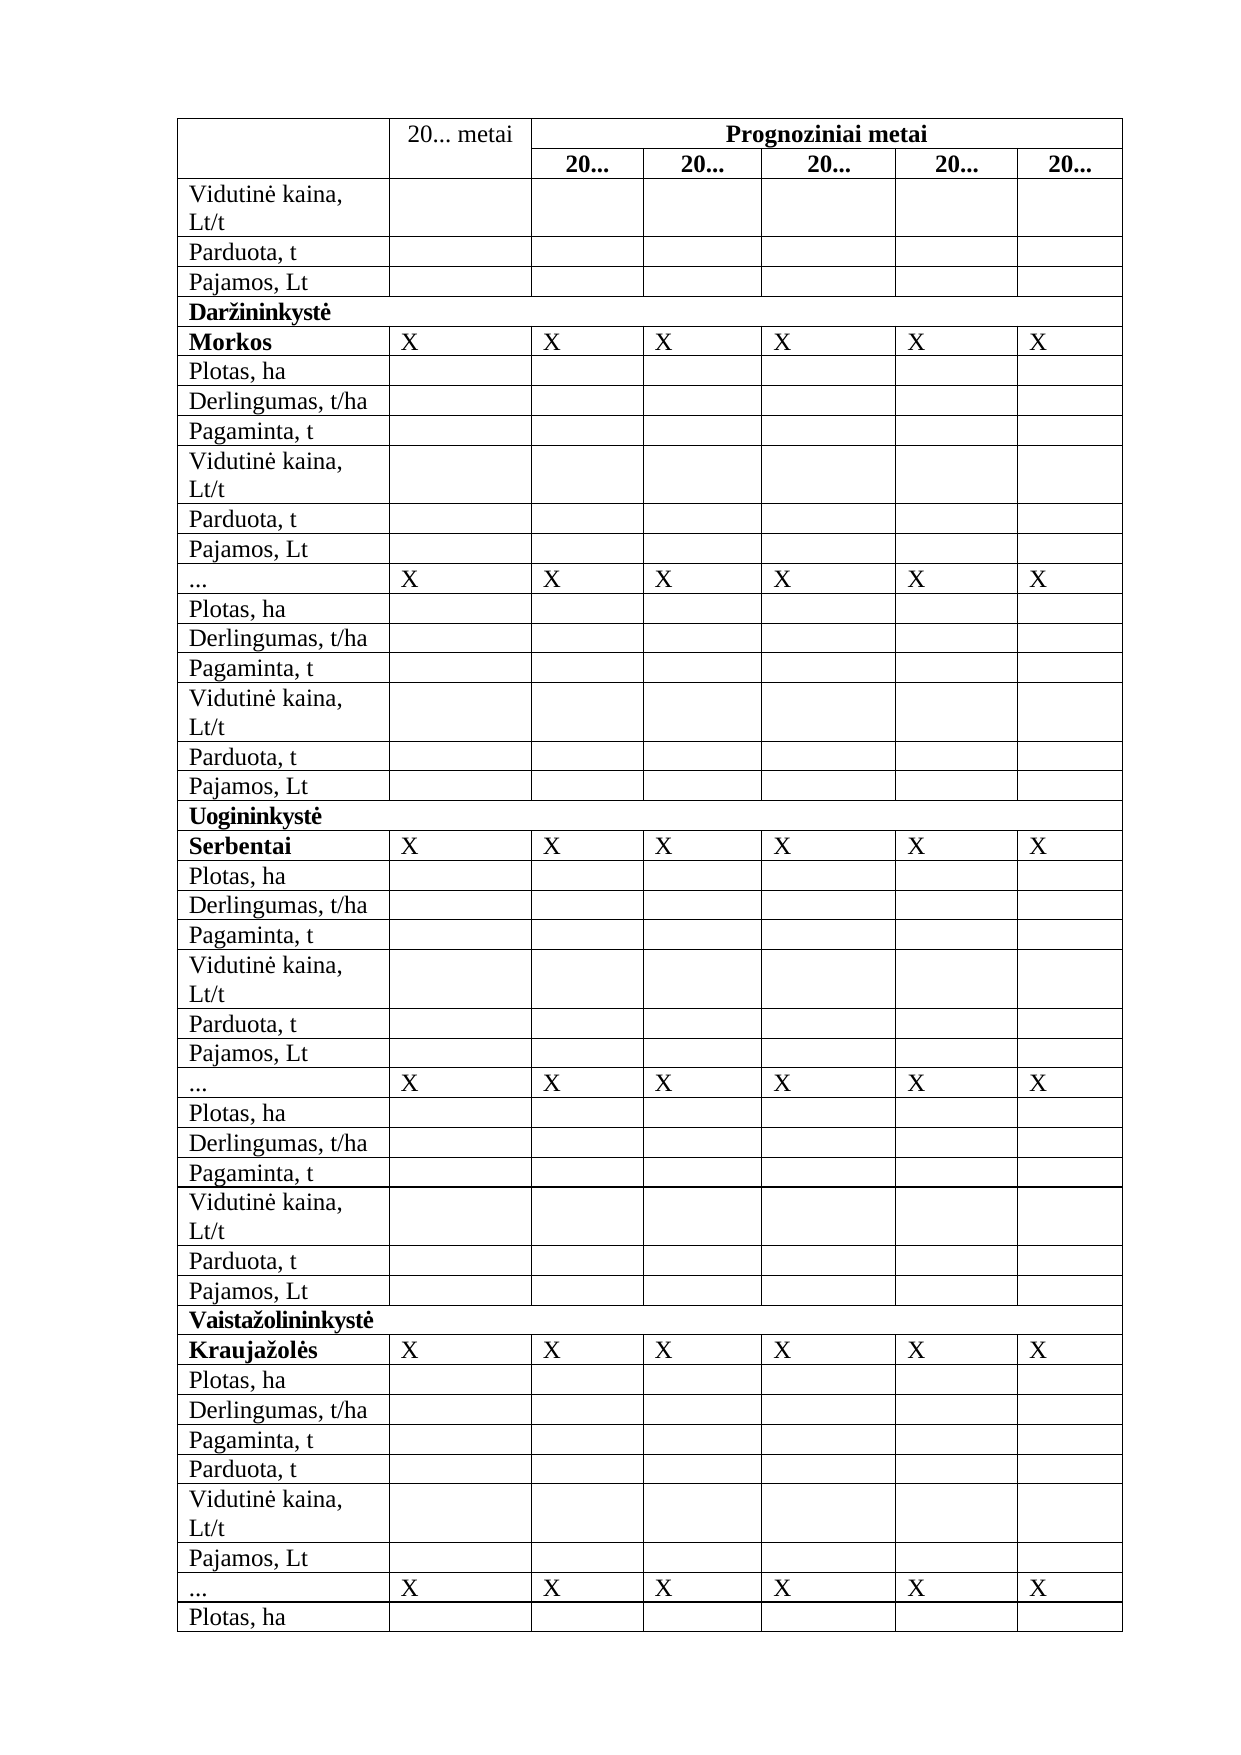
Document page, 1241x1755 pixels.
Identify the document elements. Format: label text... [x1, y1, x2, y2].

table_cell [1018, 653, 1122, 682]
table_cell [762, 179, 895, 236]
table_cell [532, 356, 643, 385]
table_cell Derlingumas, t/ha [178, 386, 389, 415]
table_cell [644, 742, 761, 770]
table_cell X [390, 1573, 531, 1601]
table_cell Parduota, t [178, 504, 389, 533]
table_cell X [1018, 327, 1122, 355]
table_cell [390, 416, 531, 445]
table_cell [532, 1455, 643, 1483]
table_cell [390, 683, 531, 741]
table_cell X [896, 564, 1017, 593]
table_cell [644, 386, 761, 415]
table_cell [390, 356, 531, 385]
table_cell [1018, 1484, 1122, 1542]
table_cell [644, 1455, 761, 1483]
table_cell [762, 1128, 895, 1157]
table_cell Kraujažolės [178, 1335, 389, 1364]
table_cell [390, 1603, 531, 1631]
table_cell [762, 1039, 895, 1067]
table_cell [762, 1455, 895, 1483]
table_cell [762, 1395, 895, 1424]
table_cell [896, 1009, 1017, 1037]
table_cell [390, 1098, 531, 1127]
table_cell [390, 267, 531, 296]
table_cell [390, 624, 531, 652]
table_cell [762, 534, 895, 563]
table_cell Pajamos, Lt [178, 534, 389, 563]
table_cell X [762, 1068, 895, 1097]
table_cell [644, 237, 761, 266]
table_cell [1018, 1603, 1122, 1631]
table_cell X [762, 1335, 895, 1364]
table_cell Parduota, t [178, 1009, 389, 1037]
table_cell [896, 356, 1017, 385]
table_cell [532, 920, 643, 949]
table_cell [896, 1188, 1017, 1245]
table_cell [896, 416, 1017, 445]
table_cell [644, 534, 761, 563]
table_cell [762, 356, 895, 385]
table_cell Parduota, t [178, 742, 389, 770]
table_cell [896, 861, 1017, 889]
table_cell [1018, 1276, 1122, 1304]
table_cell [390, 950, 531, 1008]
table_cell [762, 1306, 896, 1334]
table_cell [531, 1306, 643, 1334]
table_cell [390, 237, 531, 266]
table_cell [1018, 1128, 1122, 1157]
table_cell [532, 534, 643, 563]
table_cell [531, 297, 643, 326]
table_cell [644, 179, 761, 236]
table_cell [1018, 1306, 1122, 1334]
table_cell [644, 1128, 761, 1157]
table_cell Plotas, ha [178, 1365, 389, 1394]
table_cell [762, 891, 895, 919]
table_cell X [762, 564, 895, 593]
table_cell X [762, 1573, 895, 1601]
table_cell [390, 1484, 531, 1542]
table_cell X [644, 327, 761, 355]
table_cell Plotas, ha [178, 861, 389, 889]
table_cell [762, 801, 896, 830]
table_cell [762, 1246, 895, 1275]
table_cell [1018, 683, 1122, 741]
table_cell [896, 1484, 1017, 1542]
table_cell [390, 891, 531, 919]
table_cell [532, 624, 643, 652]
table_cell [896, 891, 1017, 919]
table_cell X [532, 327, 643, 355]
table_cell [532, 1128, 643, 1157]
table_cell [762, 1543, 895, 1572]
table_cell [762, 1365, 895, 1394]
table_cell [390, 1009, 531, 1037]
table_cell [390, 1128, 531, 1157]
table_cell Pajamos, Lt [178, 771, 389, 800]
table_cell [390, 1188, 531, 1245]
table_cell Vidutinė kaina, Lt/t [178, 950, 389, 1008]
table_cell X [390, 327, 531, 355]
table_cell Daržininkystė [178, 297, 389, 326]
table_cell X [1018, 1335, 1122, 1364]
table_cell [644, 683, 761, 741]
table_cell X [1018, 564, 1122, 593]
table_cell [643, 801, 762, 830]
table_cell [1018, 771, 1122, 800]
table_cell [896, 1455, 1017, 1483]
table_cell [1018, 416, 1122, 445]
table_cell Pagaminta, t [178, 653, 389, 682]
table_cell [390, 1158, 531, 1186]
table_cell Pajamos, Lt [178, 267, 389, 296]
table_cell Pagaminta, t [178, 1158, 389, 1186]
table_cell [389, 801, 531, 830]
table_cell [532, 950, 643, 1008]
table_cell Morkos [178, 327, 389, 355]
table_cell [390, 1039, 531, 1067]
table_cell [1018, 267, 1122, 296]
table_cell [532, 1603, 643, 1631]
table_cell [1018, 1009, 1122, 1037]
table_cell [1018, 179, 1122, 236]
table_cell [762, 742, 895, 770]
table_cell [644, 416, 761, 445]
table_cell [1018, 950, 1122, 1008]
table_cell [390, 1246, 531, 1275]
table_cell [762, 1158, 895, 1186]
table_cell [762, 416, 895, 445]
table_cell Parduota, t [178, 1455, 389, 1483]
table_cell [644, 1009, 761, 1037]
table_cell X [390, 1335, 531, 1364]
table_cell [896, 534, 1017, 563]
table_cell [762, 950, 895, 1008]
table_cell [896, 1098, 1017, 1127]
table_cell X [896, 327, 1017, 355]
table_cell [762, 861, 895, 889]
table_cell [389, 1306, 531, 1334]
table_cell [1018, 1188, 1122, 1245]
table_cell Parduota, t [178, 1246, 389, 1275]
table_cell 20... [1018, 149, 1122, 178]
table_cell 20... [896, 149, 1017, 178]
table_cell X [644, 564, 761, 593]
table_cell Plotas, ha [178, 1098, 389, 1127]
table_cell [390, 1543, 531, 1572]
table_cell [762, 653, 895, 682]
table_cell X [1018, 1068, 1122, 1097]
table_cell [532, 179, 643, 236]
table_header 20... metai [390, 119, 531, 178]
table_cell Vidutinė kaina, Lt/t [178, 1188, 389, 1245]
table_cell Uogininkystė [178, 801, 389, 830]
table_cell [896, 1425, 1017, 1453]
table_cell X [390, 1068, 531, 1097]
table_cell [644, 504, 761, 533]
table_cell [644, 1158, 761, 1186]
table_cell [896, 771, 1017, 800]
table_cell [1018, 1158, 1122, 1186]
table_cell [532, 1276, 643, 1304]
table_cell ... [178, 564, 389, 593]
table_cell [390, 920, 531, 949]
table_cell [1018, 1425, 1122, 1453]
table_cell X [390, 831, 531, 860]
table_cell [1018, 891, 1122, 919]
table_cell [896, 920, 1017, 949]
table_cell [1018, 534, 1122, 563]
table_cell [532, 1484, 643, 1542]
table_cell [1018, 801, 1122, 830]
table_cell X [1018, 831, 1122, 860]
table_cell [644, 1425, 761, 1453]
table_cell [532, 1098, 643, 1127]
table_cell [532, 742, 643, 770]
table_cell [1018, 446, 1122, 503]
table_cell [390, 653, 531, 682]
table_cell ... [178, 1068, 389, 1097]
table_cell [532, 653, 643, 682]
table_cell [762, 920, 895, 949]
table_cell [532, 771, 643, 800]
table_cell X [644, 1068, 761, 1097]
table_cell [762, 267, 895, 296]
table_cell Pajamos, Lt [178, 1039, 389, 1067]
table_cell [644, 267, 761, 296]
table_cell [390, 742, 531, 770]
table_cell [896, 1158, 1017, 1186]
table_cell [644, 1365, 761, 1394]
table_cell [896, 594, 1017, 622]
table_cell [390, 446, 531, 503]
table_cell [644, 356, 761, 385]
table_cell Serbentai [178, 831, 389, 860]
table_cell [762, 237, 895, 266]
table_cell [644, 1039, 761, 1067]
table_cell Vidutinė kaina, Lt/t [178, 446, 389, 503]
table_cell Pajamos, Lt [178, 1543, 389, 1572]
table_cell [1018, 386, 1122, 415]
table_cell X [532, 1335, 643, 1364]
table_cell [896, 267, 1017, 296]
table_cell X [644, 831, 761, 860]
table_cell [762, 624, 895, 652]
table_cell [896, 446, 1017, 503]
table_cell [762, 771, 895, 800]
table_cell [644, 771, 761, 800]
table_cell X [644, 1335, 761, 1364]
table_cell [1018, 742, 1122, 770]
table_cell [762, 297, 896, 326]
table_cell [762, 504, 895, 533]
table_cell [896, 1276, 1017, 1304]
table_cell Derlingumas, t/ha [178, 891, 389, 919]
table_cell Vaistažolininkystė [178, 1306, 389, 1334]
table_cell Derlingumas, t/ha [178, 1395, 389, 1424]
table_cell [1018, 594, 1122, 622]
table_cell [896, 1395, 1017, 1424]
table_cell 20... [644, 149, 761, 178]
table_cell [644, 950, 761, 1008]
table_cell [390, 1455, 531, 1483]
table_cell X [390, 564, 531, 593]
table_cell [762, 1098, 895, 1127]
table_cell [390, 861, 531, 889]
table_header Prognoziniai metai [532, 119, 1122, 148]
table_cell [532, 1188, 643, 1245]
table_cell X [896, 1573, 1017, 1601]
table_cell ... [178, 1573, 389, 1601]
table_cell [390, 594, 531, 622]
table_cell [762, 683, 895, 741]
table_cell [390, 504, 531, 533]
table_cell [896, 1603, 1017, 1631]
table_cell [644, 1395, 761, 1424]
table_cell [532, 504, 643, 533]
table_cell X [896, 831, 1017, 860]
table_cell [643, 297, 762, 326]
table_cell X [762, 831, 895, 860]
table_cell Plotas, ha [178, 1603, 389, 1631]
table_cell Pagaminta, t [178, 920, 389, 949]
table_cell [1018, 1365, 1122, 1394]
table_cell [762, 594, 895, 622]
table_cell [532, 1395, 643, 1424]
table_cell [896, 1365, 1017, 1394]
table_cell [532, 1009, 643, 1037]
table_cell [532, 1543, 643, 1572]
table_cell [1018, 1455, 1122, 1483]
table_cell Vidutinė kaina, Lt/t [178, 179, 389, 236]
table_cell [532, 594, 643, 622]
table_cell [762, 446, 895, 503]
table_cell X [1018, 1573, 1122, 1601]
table_cell Plotas, ha [178, 356, 389, 385]
table_cell 20... [532, 149, 643, 178]
table_cell X [532, 1068, 643, 1097]
table_cell Vidutinė kaina, Lt/t [178, 683, 389, 741]
table_cell X [896, 1068, 1017, 1097]
table_cell Derlingumas, t/ha [178, 1128, 389, 1157]
table_cell [1018, 1543, 1122, 1572]
table_cell [532, 416, 643, 445]
table_cell [896, 1128, 1017, 1157]
table_cell Parduota, t [178, 237, 389, 266]
table_cell [896, 801, 1018, 830]
table_cell [532, 1039, 643, 1067]
table_cell [644, 446, 761, 503]
table_cell [762, 1188, 895, 1245]
table_cell [762, 1603, 895, 1631]
table_cell [1018, 1098, 1122, 1127]
table_cell [1018, 356, 1122, 385]
table_cell [896, 742, 1017, 770]
table_cell [762, 386, 895, 415]
table_cell Pajamos, Lt [178, 1276, 389, 1304]
table_cell X [762, 327, 895, 355]
table_cell [644, 1188, 761, 1245]
table_cell [390, 1395, 531, 1424]
table_cell [390, 1365, 531, 1394]
table_header [178, 119, 389, 178]
table_cell [532, 861, 643, 889]
table_cell 20... [762, 149, 895, 178]
table_cell [390, 771, 531, 800]
table_cell [644, 1603, 761, 1631]
table_cell [532, 683, 643, 741]
table_cell [1018, 624, 1122, 652]
table_cell [390, 179, 531, 236]
table_cell [644, 624, 761, 652]
table_cell [896, 297, 1018, 326]
table_cell [389, 297, 531, 326]
table_cell [644, 1098, 761, 1127]
table_cell X [896, 1335, 1017, 1364]
table_cell [1018, 861, 1122, 889]
table_cell [1018, 1395, 1122, 1424]
table_cell Plotas, ha [178, 594, 389, 622]
table_cell [532, 446, 643, 503]
table_cell [644, 1276, 761, 1304]
table_cell [532, 1365, 643, 1394]
table_cell Vidutinė kaina, Lt/t [178, 1484, 389, 1542]
table_cell [896, 504, 1017, 533]
table_cell [644, 1543, 761, 1572]
table_cell [896, 1306, 1018, 1334]
table_cell [532, 267, 643, 296]
table_cell [644, 653, 761, 682]
table_cell [1018, 1039, 1122, 1067]
table_cell [532, 1246, 643, 1275]
table_cell [896, 237, 1017, 266]
table_cell Derlingumas, t/ha [178, 624, 389, 652]
table_cell [1018, 1246, 1122, 1275]
table_cell [532, 891, 643, 919]
table_cell [896, 386, 1017, 415]
table_cell [1018, 920, 1122, 949]
table_cell X [532, 831, 643, 860]
table_cell X [644, 1573, 761, 1601]
table_cell Pagaminta, t [178, 416, 389, 445]
table_cell [896, 179, 1017, 236]
table_cell [896, 683, 1017, 741]
table_cell X [532, 1573, 643, 1601]
table_cell [532, 1425, 643, 1453]
table_cell [762, 1484, 895, 1542]
table_cell [532, 1158, 643, 1186]
table_cell [390, 534, 531, 563]
table_cell [896, 1246, 1017, 1275]
table_cell [1018, 297, 1122, 326]
table_cell [896, 653, 1017, 682]
table_cell [644, 861, 761, 889]
table_cell [644, 1484, 761, 1542]
table_cell [390, 1276, 531, 1304]
table_cell [896, 1039, 1017, 1067]
table_cell [762, 1009, 895, 1037]
table_cell [1018, 504, 1122, 533]
table_cell [644, 594, 761, 622]
table_cell [643, 1306, 762, 1334]
table_cell [896, 950, 1017, 1008]
table_cell X [532, 564, 643, 593]
table_cell [1018, 237, 1122, 266]
table_cell [644, 920, 761, 949]
table_cell [896, 624, 1017, 652]
table_cell [390, 1425, 531, 1453]
table_cell [762, 1276, 895, 1304]
table_cell [531, 801, 643, 830]
table_cell [532, 237, 643, 266]
table_cell [896, 1543, 1017, 1572]
table_cell Pagaminta, t [178, 1425, 389, 1453]
table_cell [644, 891, 761, 919]
table_cell [762, 1425, 895, 1453]
table_cell [644, 1246, 761, 1275]
table_cell [390, 386, 531, 415]
table_cell [532, 386, 643, 415]
